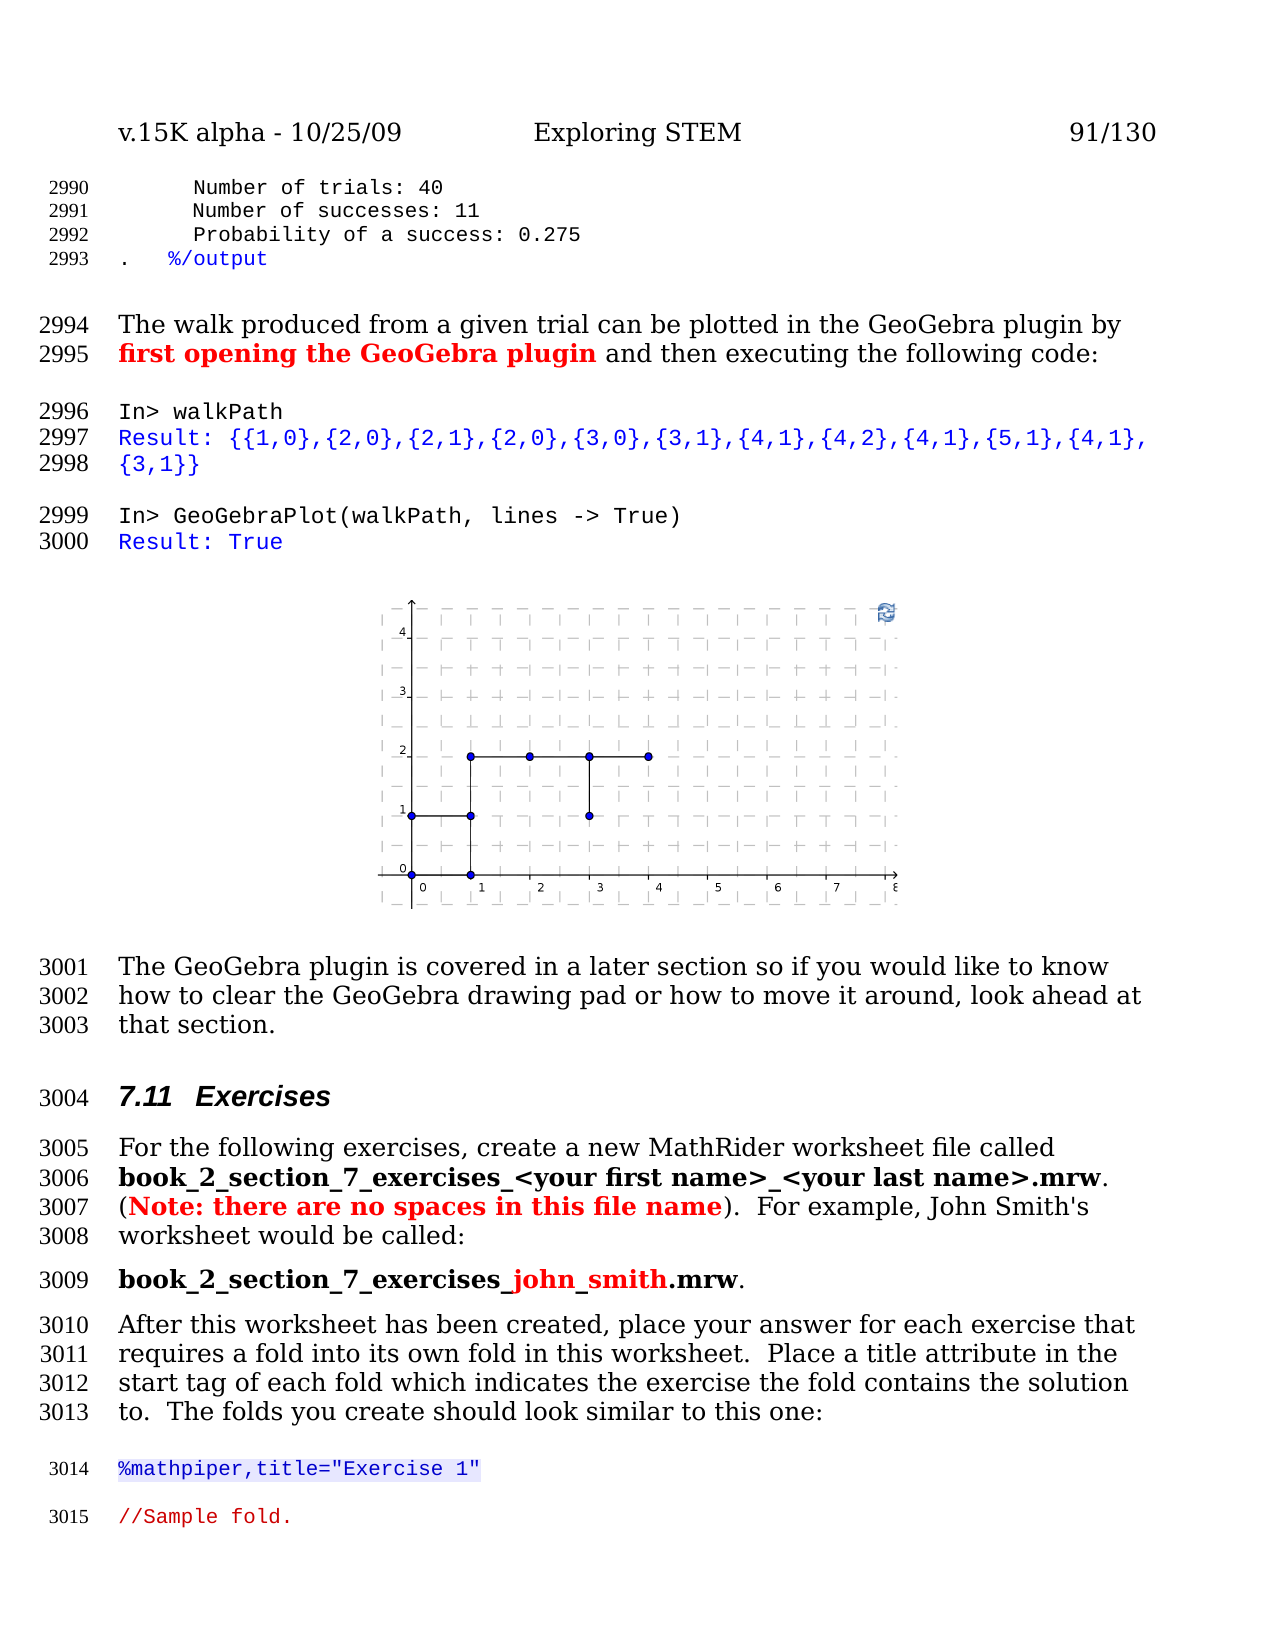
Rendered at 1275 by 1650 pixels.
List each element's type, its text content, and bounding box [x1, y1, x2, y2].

text Number of successes: 11 [118, 200, 1157, 224]
text In> GeoGebraPlot(walkPath, lines -> True) [118, 504, 1157, 530]
text book_2_section_7_exercises_john_smith.mrw. [118, 1265, 1157, 1295]
text Number of trials: 40 [118, 177, 1157, 200]
text After this worksheet has been created, place your answer for each exercise that requires a fold into its own fold in this worksheet. Place a title attribute in the start tag of each fold which indicates the exercise the fold contains the solution to. The folds you create should look similar to this one: [118, 1310, 1157, 1426]
text The walk produced from a given trial can be plotted in the GeoGebra plugin by first opening the GeoGebra plugin and then executing the following code: [118, 310, 1157, 368]
text The GeoGebra plugin is covered in a later section so if you would like to know how to clear the GeoGebra drawing pad or how to move it around, look ahead at that section. [118, 952, 1157, 1040]
text Result: True [118, 530, 1157, 556]
text %mathpiper,title="Exercise 1" [118, 1458, 1157, 1482]
text . %/output [118, 248, 1157, 271]
text //Sample fold. [118, 1506, 1157, 1529]
text Probability of a success: 0.275 [118, 224, 1157, 248]
picture [377, 600, 898, 909]
text Result: {{1,0},{2,0},{2,1},{2,0},{3,0},{3,1},{4,1},{4,2},{4,1},{5,1},{4,1},{3,1}} [118, 426, 1157, 478]
text For the following exercises, create a new MathRider worksheet file called book_2_section_7_exercises_<your first name>_<your last name>.mrw. (Note: there are no spaces in this file name). For example, John Smith's worksheet would be called: [118, 1133, 1157, 1250]
text In> walkPath [118, 400, 1157, 426]
subtitle Exercises [118, 1079, 1157, 1112]
